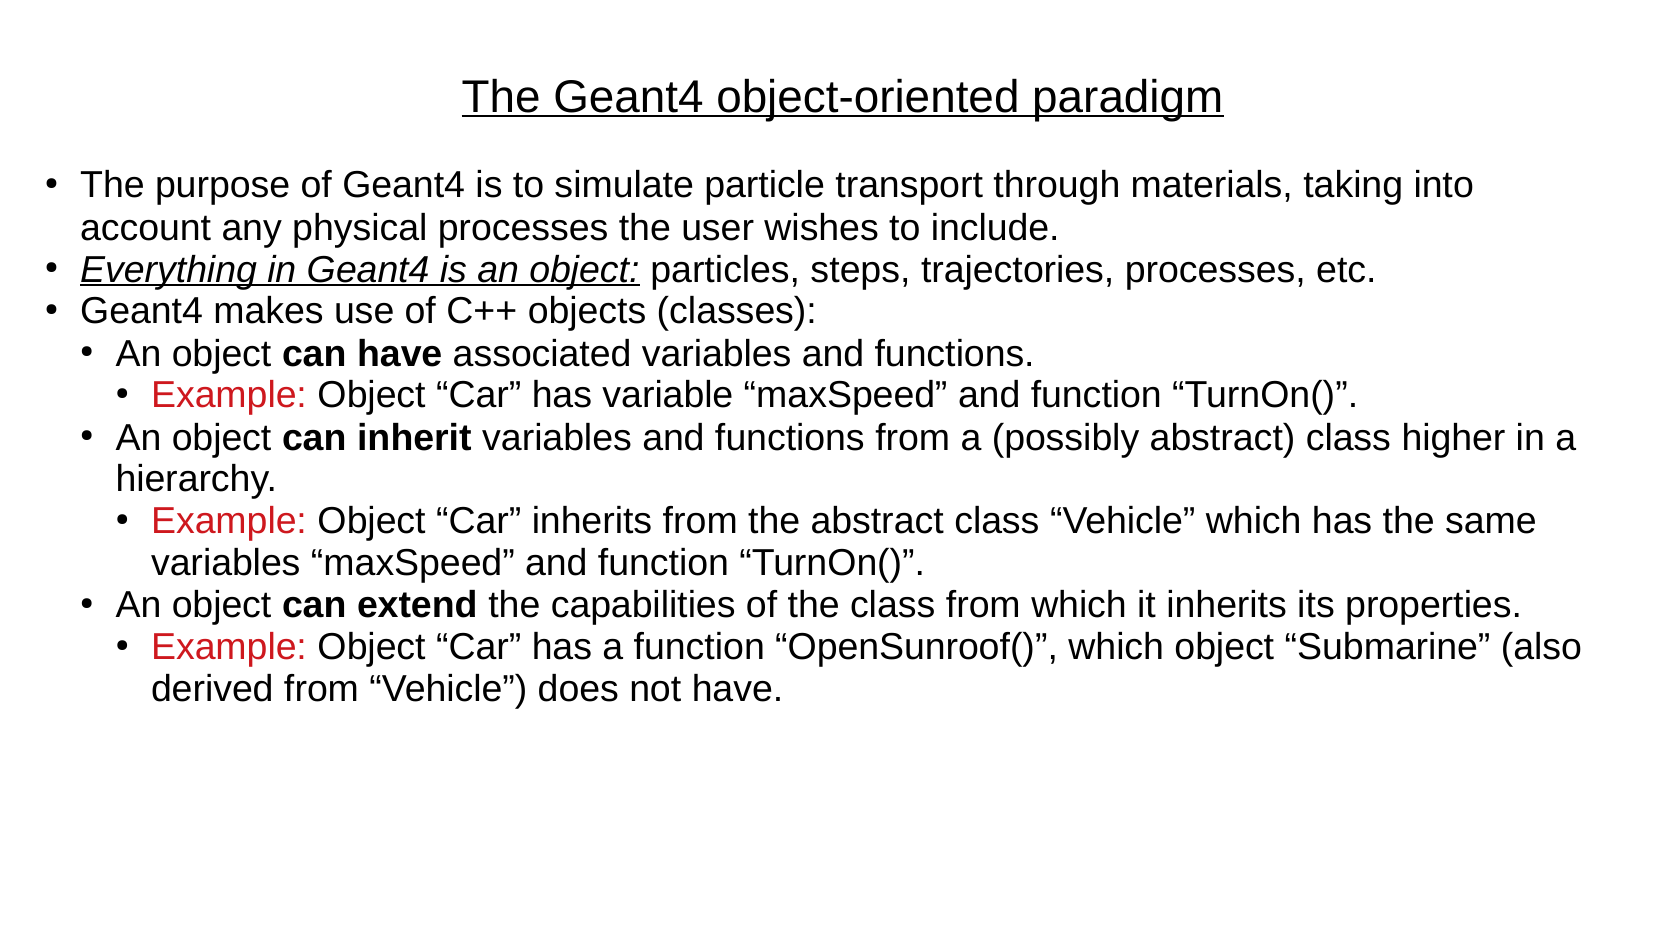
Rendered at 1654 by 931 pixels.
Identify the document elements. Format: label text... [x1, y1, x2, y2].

text_box The Geant4 object-oriented paradigm The purpose of Geant4 is to simulate particle transport through materials, taking into account any physical processes the user wishes to include. Everything in Geant4 is an object: particles, steps, trajectories, processes, etc. Geant4 makes use of C++ objects (classes): An object can have associated variables and functions. Example: Object “Car” has variable “maxSpeed” and function “TurnOn()”. An object can inherit variables and functions from a (possibly abstract) class higher in a hierarchy. Example: Object “Car” inherits from the abstract class “Vehicle” which has the same variables “maxSpeed” and function “TurnOn()”. An object can extend the capabilities of the class from which it inherits its properties. Example: Object “Car” has a function “OpenSunroof()”, which object “Submarine” (also derived from “Vehicle”) does not have. [30, 63, 1621, 751]
